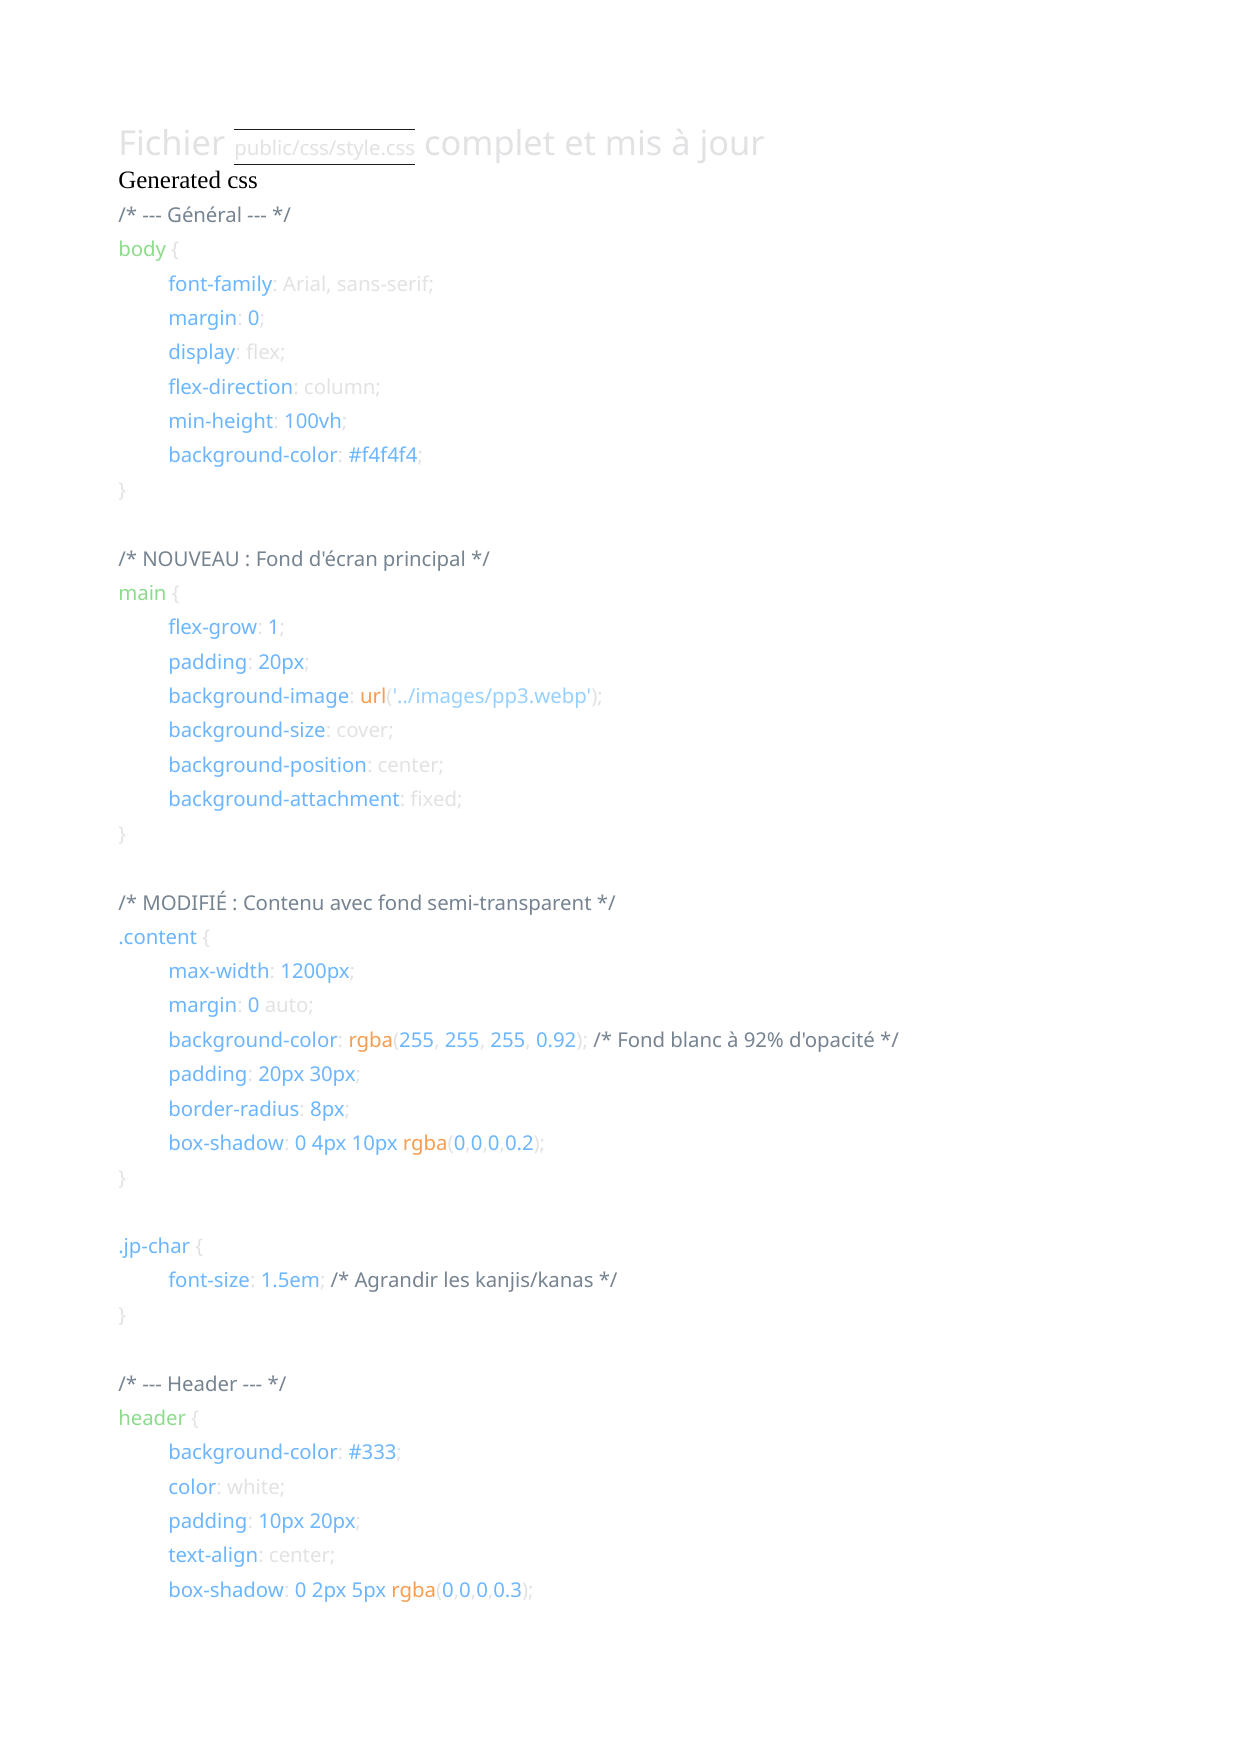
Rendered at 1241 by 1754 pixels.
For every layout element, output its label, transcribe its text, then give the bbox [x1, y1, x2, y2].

text display: flex; [118, 332, 1122, 366]
text main { [118, 572, 1122, 607]
subtitle Fichier public/css/style.css complet et mis à jour [118, 118, 1122, 165]
text /* --- Header --- */ [118, 1363, 1122, 1397]
text padding: 20px 30px; [118, 1053, 1122, 1088]
text text-align: center; [118, 1535, 1122, 1569]
text flex-direction: column; [118, 366, 1122, 400]
text } [118, 1157, 1122, 1191]
text background-color: #f4f4f4; [118, 435, 1122, 469]
text Generated css [118, 165, 1122, 194]
text .content { [118, 916, 1122, 950]
text margin: 0; [118, 297, 1122, 332]
text border-radius: 8px; [118, 1088, 1122, 1122]
text padding: 20px; [118, 641, 1122, 675]
text max-width: 1200px; [118, 950, 1122, 985]
text font-size: 1.5em; /* Agrandir les kanjis/kanas */ [118, 1260, 1122, 1294]
text font-family: Arial, sans-serif; [118, 263, 1122, 297]
text } [118, 1294, 1122, 1328]
text } [118, 813, 1122, 847]
text flex-grow: 1; [118, 607, 1122, 641]
text /* NOUVEAU : Fond d'écran principal */ [118, 538, 1122, 572]
text background-position: center; [118, 744, 1122, 778]
text box-shadow: 0 4px 10px rgba(0,0,0,0.2); [118, 1122, 1122, 1157]
text /* MODIFIÉ : Contenu avec fond semi-transparent */ [118, 882, 1122, 916]
text min-height: 100vh; [118, 400, 1122, 435]
text margin: 0 auto; [118, 985, 1122, 1019]
text background-color: #333; [118, 1432, 1122, 1466]
text background-attachment: fixed; [118, 778, 1122, 813]
text /* --- Général --- */ [118, 194, 1122, 228]
text color: white; [118, 1466, 1122, 1500]
text } [118, 469, 1122, 503]
text background-color: rgba(255, 255, 255, 0.92); /* Fond blanc à 92% d'opacité */ [118, 1019, 1122, 1053]
text body { [118, 228, 1122, 263]
text box-shadow: 0 2px 5px rgba(0,0,0,0.3); [118, 1569, 1122, 1603]
text background-image: url('../images/pp3.webp'); [118, 675, 1122, 710]
text padding: 10px 20px; [118, 1500, 1122, 1535]
text header { [118, 1397, 1122, 1432]
text .jp-char { [118, 1225, 1122, 1260]
text background-size: cover; [118, 710, 1122, 744]
